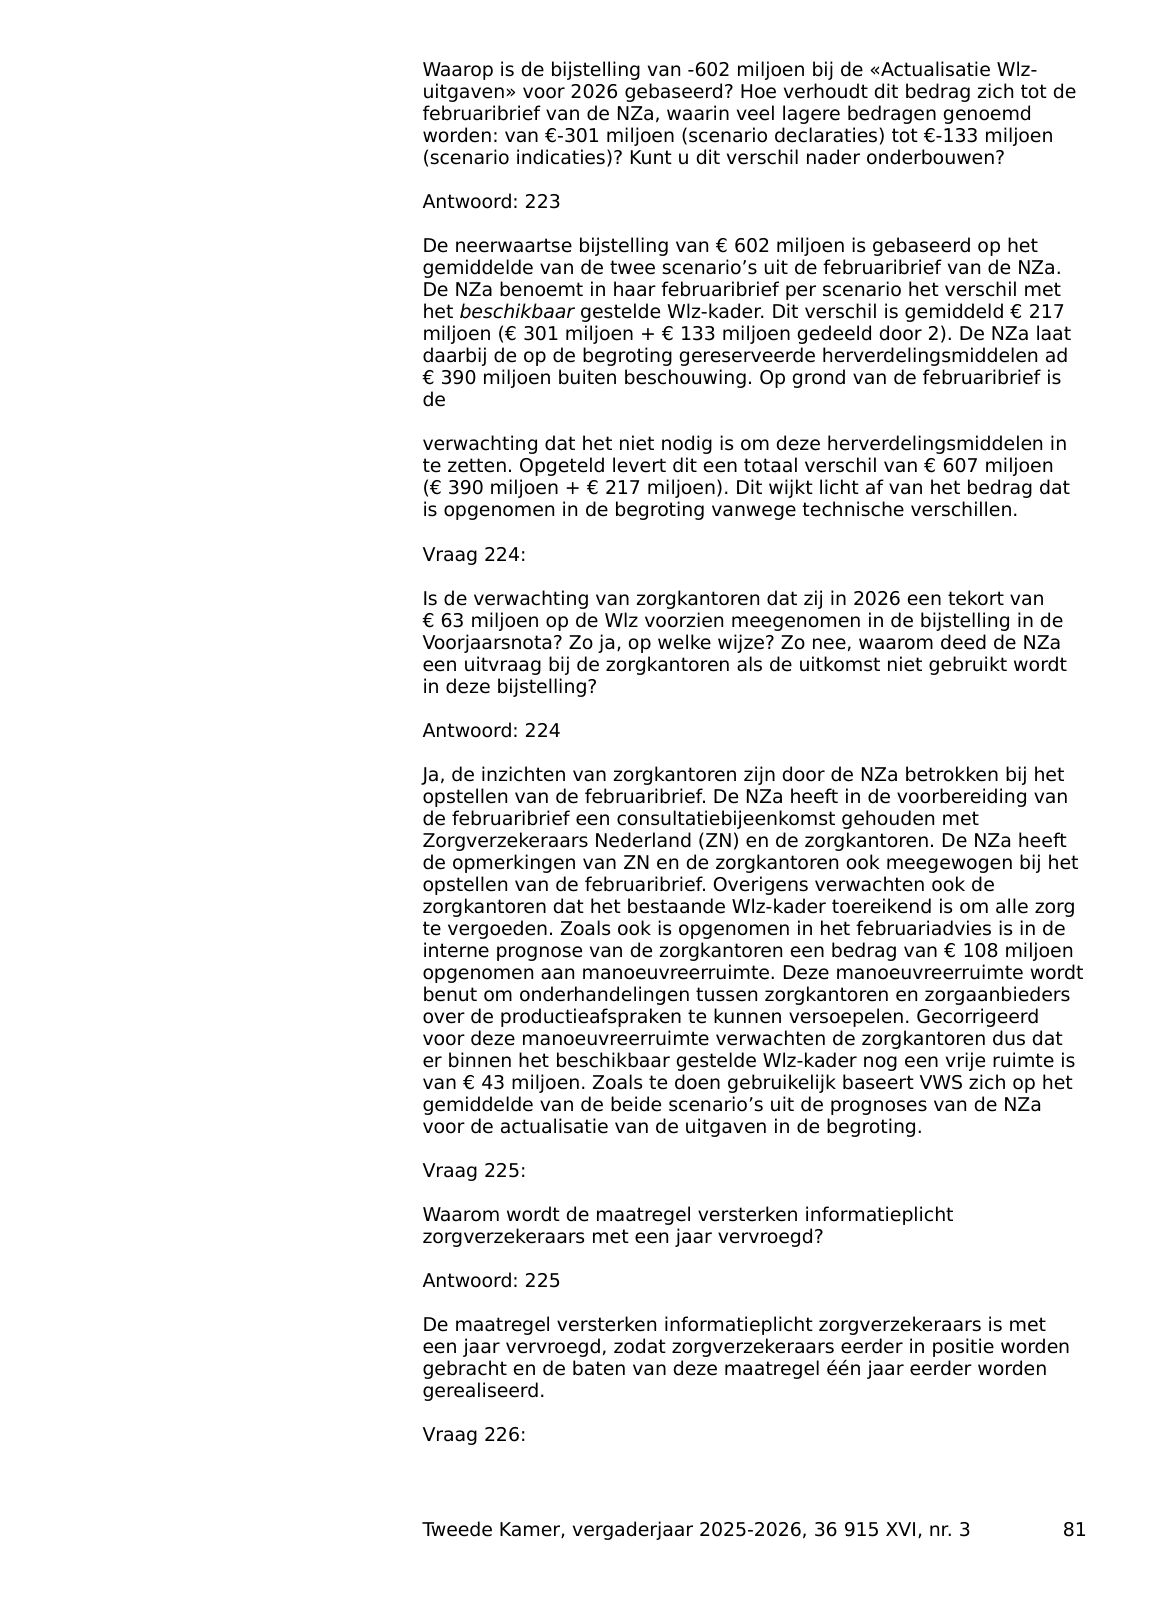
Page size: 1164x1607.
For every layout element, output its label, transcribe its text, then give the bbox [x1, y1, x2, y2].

text Antwoord: 223 [422, 191, 1087, 213]
text Vraag 224: [422, 543, 1087, 565]
text Is de verwachting van zorgkantoren dat zij in 2026 een tekort van € 63 miljoen op de Wlz voorzien meegenomen in de bijstelling in de Voorjaarsnota? Zo ja, op welke wijze? Zo nee, waarom deed de NZa een uitvraag bij de zorgkantoren als de uitkomst niet gebruikt wordt in deze bijstelling? [422, 588, 1087, 697]
text verwachting dat het niet nodig is om deze herverdelingsmiddelen in te zetten. Opgeteld levert dit een totaal verschil van € 607 miljoen (€ 390 miljoen + € 217 miljoen). Dit wijkt licht af van het bedrag dat is opgenomen in de begroting vanwege technische verschillen. [422, 433, 1087, 521]
text De neerwaartse bijstelling van € 602 miljoen is gebaseerd op het gemiddelde van de twee scenario’s uit de februaribrief van de NZa. De NZa benoemt in haar februaribrief per scenario het verschil met het beschikbaar gestelde Wlz-kader. Dit verschil is gemiddeld € 217 miljoen (€ 301 miljoen + € 133 miljoen gedeeld door 2). De NZa laat daarbij de op de begroting gereserveerde herverdelingsmiddelen ad € 390 miljoen buiten beschouwing. Op grond van de februaribrief is de [422, 235, 1087, 411]
text Antwoord: 224 [422, 720, 1087, 742]
text Vraag 226: [422, 1424, 1087, 1446]
text Antwoord: 225 [422, 1270, 1087, 1292]
text De maatregel versterken informatieplicht zorgverzekeraars is met een jaar vervroegd, zodat zorgverzekeraars eerder in positie worden gebracht en de baten van deze maatregel één jaar eerder worden gerealiseerd. [422, 1314, 1087, 1402]
text Waarop is de bijstelling van -602 miljoen bij de «Actualisatie Wlz-uitgaven» voor 2026 gebaseerd? Hoe verhoudt dit bedrag zich tot de februaribrief van de NZa, waarin veel lagere bedragen genoemd worden: van €-301 miljoen (scenario declaraties) tot €-133 miljoen (scenario indicaties)? Kunt u dit verschil nader onderbouwen? [422, 59, 1087, 169]
text Ja, de inzichten van zorgkantoren zijn door de NZa betrokken bij het opstellen van de februaribrief. De NZa heeft in de voorbereiding van de februaribrief een consultatiebijeenkomst gehouden met Zorgverzekeraars Nederland (ZN) en de zorgkantoren. De NZa heeft de opmerkingen van ZN en de zorgkantoren ook meegewogen bij het opstellen van de februaribrief. Overigens verwachten ook de zorgkantoren dat het bestaande Wlz-kader toereikend is om alle zorg te vergoeden. Zoals ook is opgenomen in het februariadvies is in de interne prognose van de zorgkantoren een bedrag van € 108 miljoen opgenomen aan manoeuvreerruimte. Deze manoeuvreerruimte wordt benut om onderhandelingen tussen zorgkantoren en zorgaanbieders over de productieafspraken te kunnen versoepelen. Gecorrigeerd voor deze manoeuvreerruimte verwachten de zorgkantoren dus dat er binnen het beschikbaar gestelde Wlz-kader nog een vrije ruimte is van € 43 miljoen. Zoals te doen gebruikelijk baseert VWS zich op het gemiddelde van de beide scenario’s uit de prognoses van de NZa voor de actualisatie van de uitgaven in de begroting. [422, 764, 1087, 1137]
text Vraag 225: [422, 1160, 1087, 1182]
text Waarom wordt de maatregel versterken informatieplicht zorgverzekeraars met een jaar vervroegd? [422, 1204, 1087, 1248]
